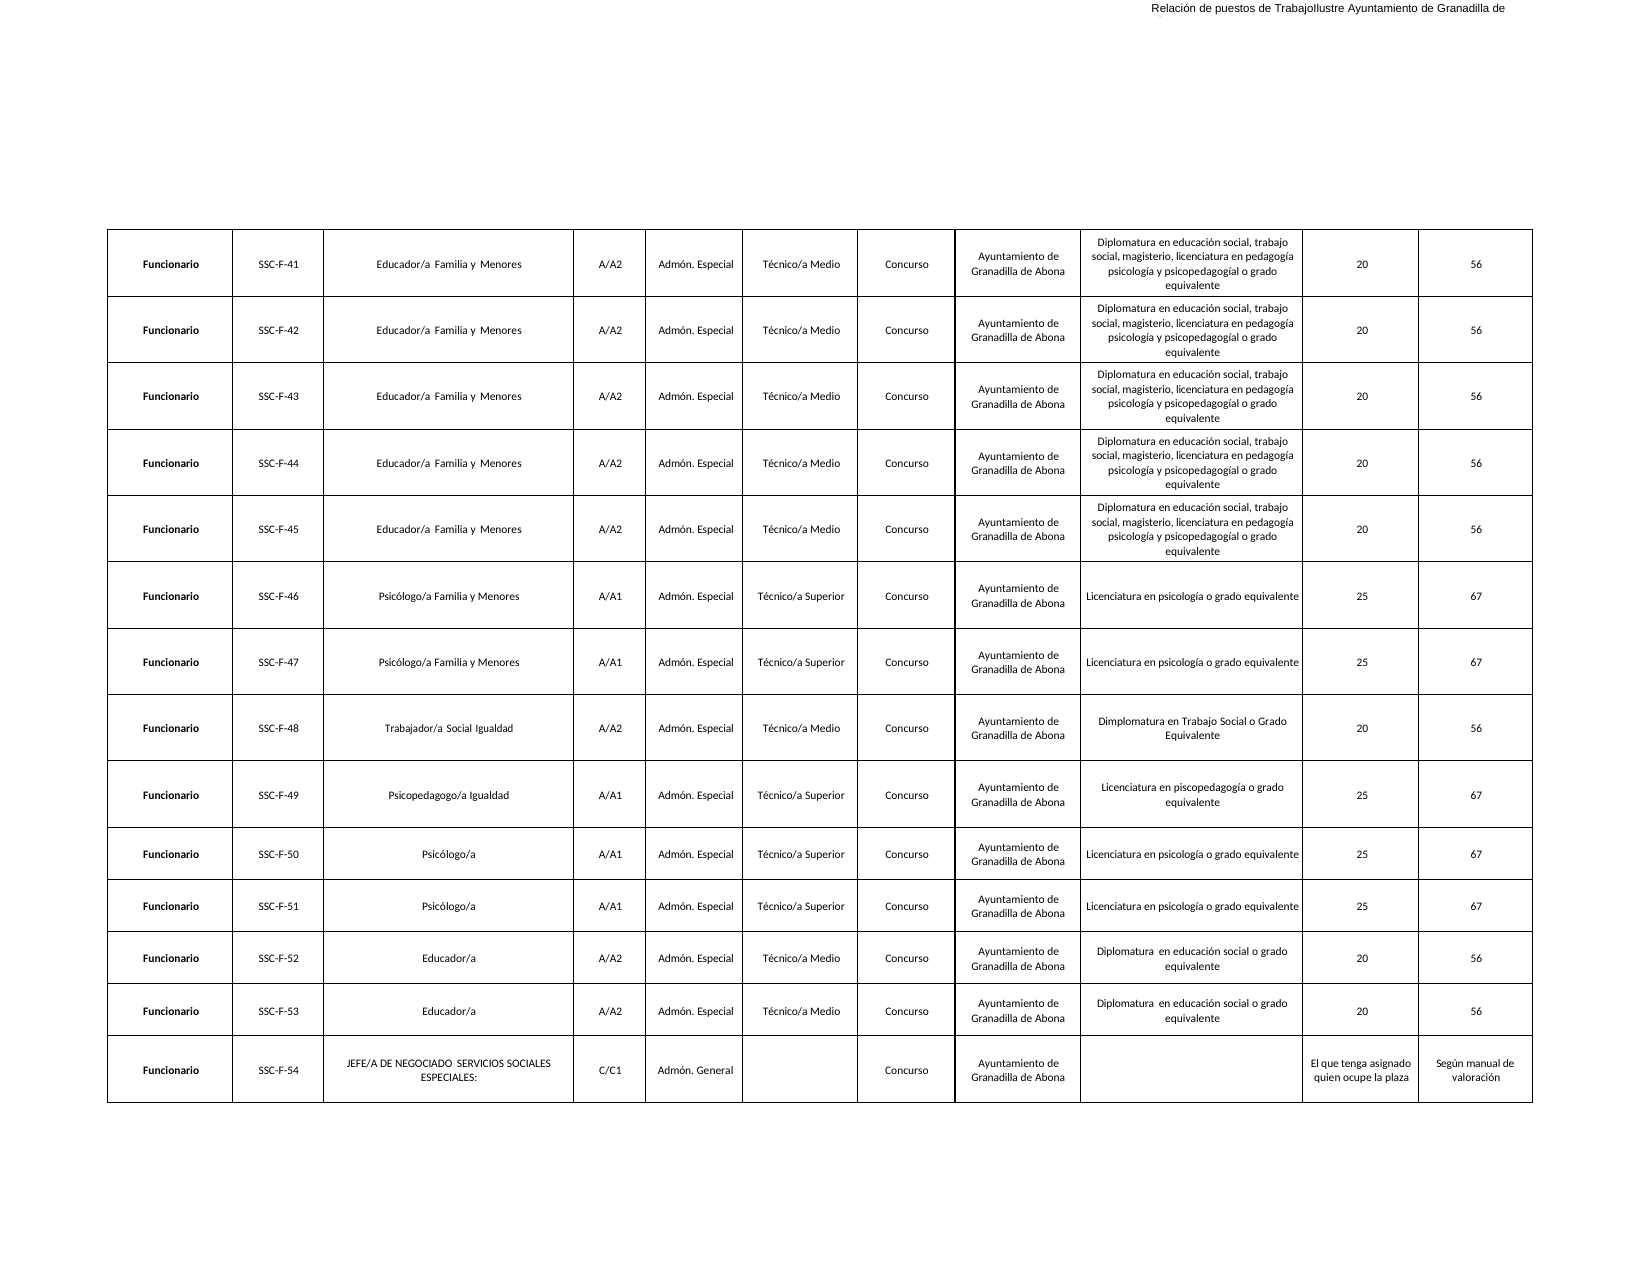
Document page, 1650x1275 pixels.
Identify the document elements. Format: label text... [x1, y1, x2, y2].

table_cell 56 [1419, 430, 1532, 495]
table_cell 25 [1303, 562, 1418, 628]
table_cell Funcionario [108, 562, 232, 628]
table_cell 67 [1419, 562, 1532, 628]
table_cell Ayuntamiento de Granadilla de Abona [956, 363, 1080, 428]
table_header SSC-F-41 [233, 230, 323, 296]
table_cell Funcionario [108, 761, 232, 827]
table_cell Funcionario [108, 363, 232, 428]
table_cell 20 [1303, 297, 1418, 362]
table_cell A/A2 [574, 430, 645, 495]
table_cell Admón. Especial [646, 363, 742, 428]
table_cell Funcionario [108, 496, 232, 561]
table_cell 20 [1303, 496, 1418, 561]
table_cell Ayuntamiento de Granadilla de Abona [956, 695, 1080, 760]
table_cell SSC-F-54 [233, 1036, 323, 1102]
table_cell Concurso [858, 297, 954, 362]
table_cell Diplomatura en educación social, trabajo social, magisterio, licenciatura en pedagogía psicología y psicopedagogíal o grado equivalente [1081, 496, 1302, 561]
table_cell Funcionario [108, 932, 232, 983]
table_cell Educador/a [324, 984, 573, 1035]
table_header Diplomatura en educación social, trabajo social, magisterio, licenciatura en pedagogía psicología y psicopedagogíal o grado equivalente [1081, 230, 1302, 296]
table_cell Admón. Especial [646, 430, 742, 495]
table_cell 25 [1303, 828, 1418, 879]
table_cell 56 [1419, 984, 1532, 1035]
table_cell Concurso [858, 562, 954, 628]
table_cell 56 [1419, 363, 1532, 428]
table_header Ayuntamiento de Granadilla de Abona [956, 230, 1080, 296]
table_cell Admón. Especial [646, 297, 742, 362]
table_cell Concurso [858, 880, 954, 931]
table_cell Admón. Especial [646, 880, 742, 931]
table_cell [743, 1036, 857, 1102]
table_cell SSC-F-53 [233, 984, 323, 1035]
table_cell 67 [1419, 629, 1532, 694]
table_cell A/A1 [574, 828, 645, 879]
table_cell Funcionario [108, 1036, 232, 1102]
table_cell 20 [1303, 695, 1418, 760]
table_cell Concurso [858, 629, 954, 694]
table_cell A/A2 [574, 363, 645, 428]
table_cell Ayuntamiento de Granadilla de Abona [956, 1036, 1080, 1102]
table_cell 56 [1419, 695, 1532, 760]
table_cell SSC-F-51 [233, 880, 323, 931]
table_cell Ayuntamiento de Granadilla de Abona [956, 984, 1080, 1035]
table_cell A/A2 [574, 297, 645, 362]
table_cell Concurso [858, 430, 954, 495]
table_cell Diplomatura en educación social o grado equivalente [1081, 932, 1302, 983]
table_cell Psicopedagogo/a Igualdad [324, 761, 573, 827]
table_cell SSC-F-42 [233, 297, 323, 362]
table_cell Funcionario [108, 430, 232, 495]
table_header Funcionario [108, 230, 232, 296]
table_cell 20 [1303, 932, 1418, 983]
table_cell A/A1 [574, 629, 645, 694]
table_cell Admón. Especial [646, 932, 742, 983]
table_cell Técnico/a Medio [743, 984, 857, 1035]
table_cell Psicólogo/a Familia y Menores [324, 562, 573, 628]
table_cell Técnico/a Medio [743, 430, 857, 495]
table_cell A/A1 [574, 761, 645, 827]
table_header 20 [1303, 230, 1418, 296]
table_cell Admón. General [646, 1036, 742, 1102]
table_cell Diplomatura en educación social, trabajo social, magisterio, licenciatura en pedagogía psicología y psicopedagogíal o grado equivalente [1081, 297, 1302, 362]
table_cell Diplomatura en educación social o grado equivalente [1081, 984, 1302, 1035]
table_cell Admón. Especial [646, 984, 742, 1035]
table_cell Funcionario [108, 629, 232, 694]
table_cell Admón. Especial [646, 496, 742, 561]
table_cell Concurso [858, 496, 954, 561]
table_cell Técnico/a Superior [743, 880, 857, 931]
table_cell Admón. Especial [646, 695, 742, 760]
table_cell SSC-F-52 [233, 932, 323, 983]
table_cell A/A2 [574, 932, 645, 983]
table_cell Ayuntamiento de Granadilla de Abona [956, 932, 1080, 983]
table_cell Psicólogo/a Familia y Menores [324, 629, 573, 694]
table_cell A/A1 [574, 880, 645, 931]
table_cell Licenciatura en piscopedagogía o grado equivalente [1081, 761, 1302, 827]
table_cell Ayuntamiento de Granadilla de Abona [956, 761, 1080, 827]
table_cell SSC-F-48 [233, 695, 323, 760]
table_cell Diplomatura en educación social, trabajo social, magisterio, licenciatura en pedagogía psicología y psicopedagogíal o grado equivalente [1081, 363, 1302, 428]
table_cell 20 [1303, 363, 1418, 428]
table_cell Educador/a Familia y Menores [324, 363, 573, 428]
table_cell 25 [1303, 761, 1418, 827]
table_cell Psicólogo/a [324, 828, 573, 879]
table_cell Técnico/a Superior [743, 828, 857, 879]
table_cell Funcionario [108, 880, 232, 931]
table_cell Funcionario [108, 695, 232, 760]
table_cell 25 [1303, 880, 1418, 931]
table_cell Técnico/a Medio [743, 932, 857, 983]
table_cell A/A2 [574, 496, 645, 561]
table_cell SSC-F-50 [233, 828, 323, 879]
table_cell El que tenga asignado quien ocupe la plaza [1303, 1036, 1418, 1102]
table_cell Trabajador/a Social Igualdad [324, 695, 573, 760]
table_cell 56 [1419, 297, 1532, 362]
table_cell 20 [1303, 430, 1418, 495]
table_cell Concurso [858, 932, 954, 983]
table_header 56 [1419, 230, 1532, 296]
table_cell Concurso [858, 695, 954, 760]
table_cell Concurso [858, 984, 954, 1035]
table_cell Licenciatura en psicología o grado equivalente [1081, 828, 1302, 879]
table_cell Educador/a Familia y Menores [324, 496, 573, 561]
table_cell Concurso [858, 363, 954, 428]
table_cell Técnico/a Superior [743, 761, 857, 827]
table_cell 67 [1419, 761, 1532, 827]
table_cell Concurso [858, 1036, 954, 1102]
table_header Admón. Especial [646, 230, 742, 296]
table_cell Técnico/a Medio [743, 297, 857, 362]
table_cell Ayuntamiento de Granadilla de Abona [956, 496, 1080, 561]
table_cell Psicólogo/a [324, 880, 573, 931]
table_cell Ayuntamiento de Granadilla de Abona [956, 880, 1080, 931]
table_cell Funcionario [108, 828, 232, 879]
table_cell Licenciatura en psicología o grado equivalente [1081, 629, 1302, 694]
table_header A/A2 [574, 230, 645, 296]
table_cell Educador/a [324, 932, 573, 983]
table_cell Funcionario [108, 984, 232, 1035]
table_cell Según manual de valoración [1419, 1036, 1532, 1102]
table_cell [1081, 1036, 1302, 1102]
table_cell Técnico/a Medio [743, 695, 857, 760]
table_cell Dimplomatura en Trabajo Social o Grado Equivalente [1081, 695, 1302, 760]
table_cell 25 [1303, 629, 1418, 694]
table_cell SSC-F-45 [233, 496, 323, 561]
table_cell SSC-F-46 [233, 562, 323, 628]
table_cell Admón. Especial [646, 828, 742, 879]
table_cell SSC-F-47 [233, 629, 323, 694]
table_cell Funcionario [108, 297, 232, 362]
table_cell Ayuntamiento de Granadilla de Abona [956, 430, 1080, 495]
table_cell Admón. Especial [646, 761, 742, 827]
table_cell 56 [1419, 932, 1532, 983]
table_cell JEFE/A DE NEGOCIADO SERVICIOS SOCIALES ESPECIALES: [324, 1036, 573, 1102]
table_cell 67 [1419, 880, 1532, 931]
table_cell Ayuntamiento de Granadilla de Abona [956, 297, 1080, 362]
table_cell Concurso [858, 828, 954, 879]
table_cell SSC-F-43 [233, 363, 323, 428]
table_header Concurso [858, 230, 954, 296]
table_cell 67 [1419, 828, 1532, 879]
table_cell Licenciatura en psicología o grado equivalente [1081, 880, 1302, 931]
table_cell Técnico/a Medio [743, 363, 857, 428]
table_cell Técnico/a Superior [743, 629, 857, 694]
table_cell SSC-F-49 [233, 761, 323, 827]
table_cell Educador/a Familia y Menores [324, 430, 573, 495]
table_cell Concurso [858, 761, 954, 827]
table_cell Ayuntamiento de Granadilla de Abona [956, 562, 1080, 628]
table_cell C/C1 [574, 1036, 645, 1102]
table_cell SSC-F-44 [233, 430, 323, 495]
table_cell Licenciatura en psicología o grado equivalente [1081, 562, 1302, 628]
table_cell A/A2 [574, 984, 645, 1035]
table_cell A/A1 [574, 562, 645, 628]
table_cell Ayuntamiento de Granadilla de Abona [956, 629, 1080, 694]
table_cell Admón. Especial [646, 562, 742, 628]
table_cell Educador/a Familia y Menores [324, 297, 573, 362]
table_cell Admón. Especial [646, 629, 742, 694]
table_cell Técnico/a Superior [743, 562, 857, 628]
table_cell Técnico/a Medio [743, 496, 857, 561]
table_cell 56 [1419, 496, 1532, 561]
table_header Educador/a Familia y Menores [324, 230, 573, 296]
table_cell 20 [1303, 984, 1418, 1035]
table_cell Ayuntamiento de Granadilla de Abona [956, 828, 1080, 879]
table_cell Diplomatura en educación social, trabajo social, magisterio, licenciatura en pedagogía psicología y psicopedagogíal o grado equivalente [1081, 430, 1302, 495]
table_header Técnico/a Medio [743, 230, 857, 296]
table_cell A/A2 [574, 695, 645, 760]
